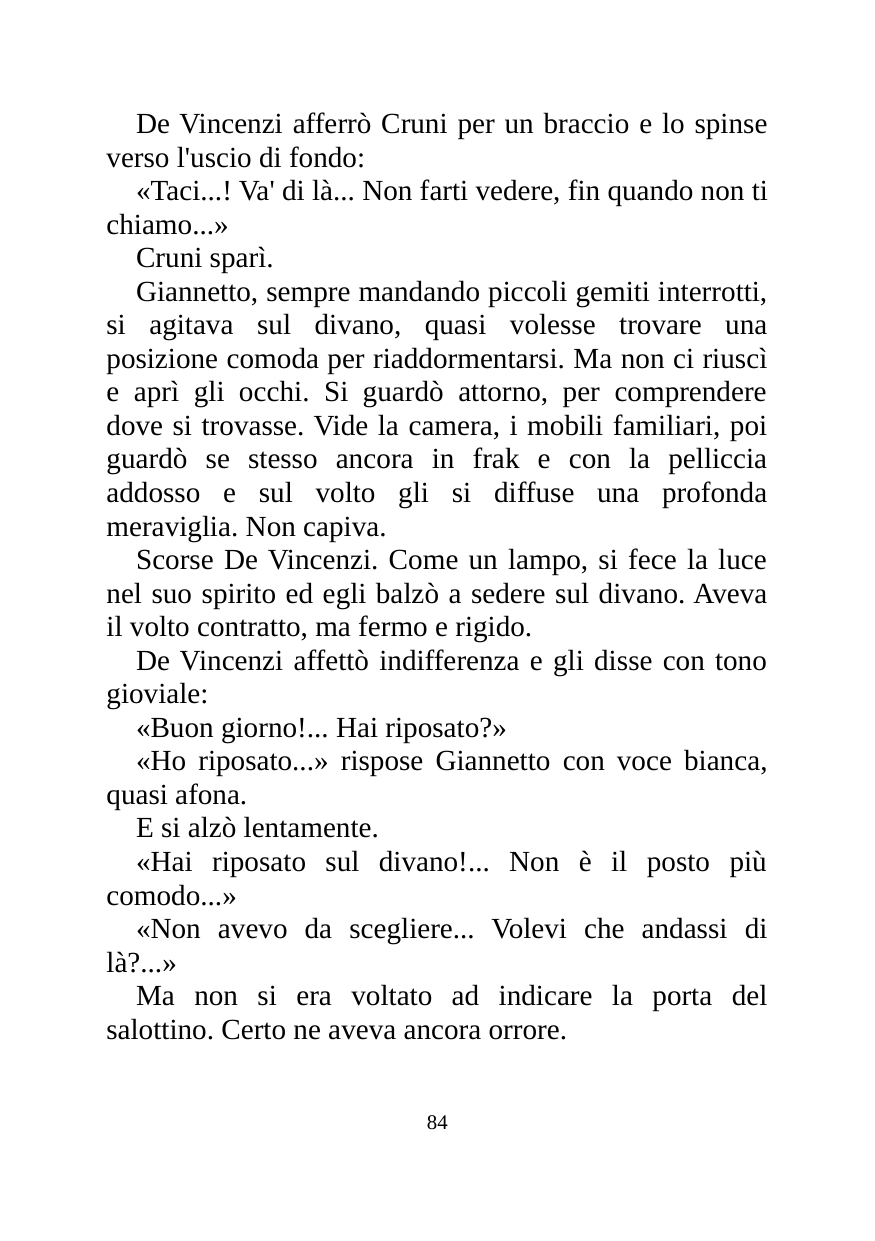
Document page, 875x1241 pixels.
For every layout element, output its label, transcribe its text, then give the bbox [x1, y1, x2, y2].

text Giannetto, sempre mandando piccoli gemiti interrotti, si agitava sul divano, quasi volesse trovare una posizione comoda per riaddormentarsi. Ma non ci riuscì e aprì gli occhi. Si guardò attorno, per comprendere dove si trovasse. Vide la camera, i mobili familiari, poi guardò se stesso ancora in frak e con la pelliccia addosso e sul volto gli si diffuse una profonda meraviglia. Non capiva. [106, 274, 768, 542]
text Ma non si era voltato ad indicare la porta del salottino. Certo ne aveva ancora orrore. [106, 978, 768, 1045]
text Scorse De Vincenzi. Come un lampo, si fece la luce nel suo spirito ed egli balzò a sedere sul divano. Aveva il volto contratto, ma fermo e rigido. [106, 542, 768, 643]
text De Vincenzi afferrò Cruni per un braccio e lo spinse verso l'uscio di fondo: [106, 106, 768, 173]
text De Vincenzi affettò indifferenza e gli disse con tono gioviale: [106, 643, 768, 710]
text «Non avevo da scegliere... Volevi che andassi di là?...» [106, 911, 768, 978]
text «Ho riposato...» rispose Giannetto con voce bianca, quasi afona. [106, 743, 768, 811]
text «Taci...! Va' di là... Non farti vedere, fin quando non ti chiamo...» [106, 173, 768, 240]
text «Hai riposato sul divano!... Non è il posto più comodo...» [106, 844, 768, 911]
text Cruni sparì. [106, 240, 768, 274]
text «Buon giorno!... Hai riposato?» [106, 710, 768, 743]
text E si alzò lentamente. [106, 811, 768, 844]
